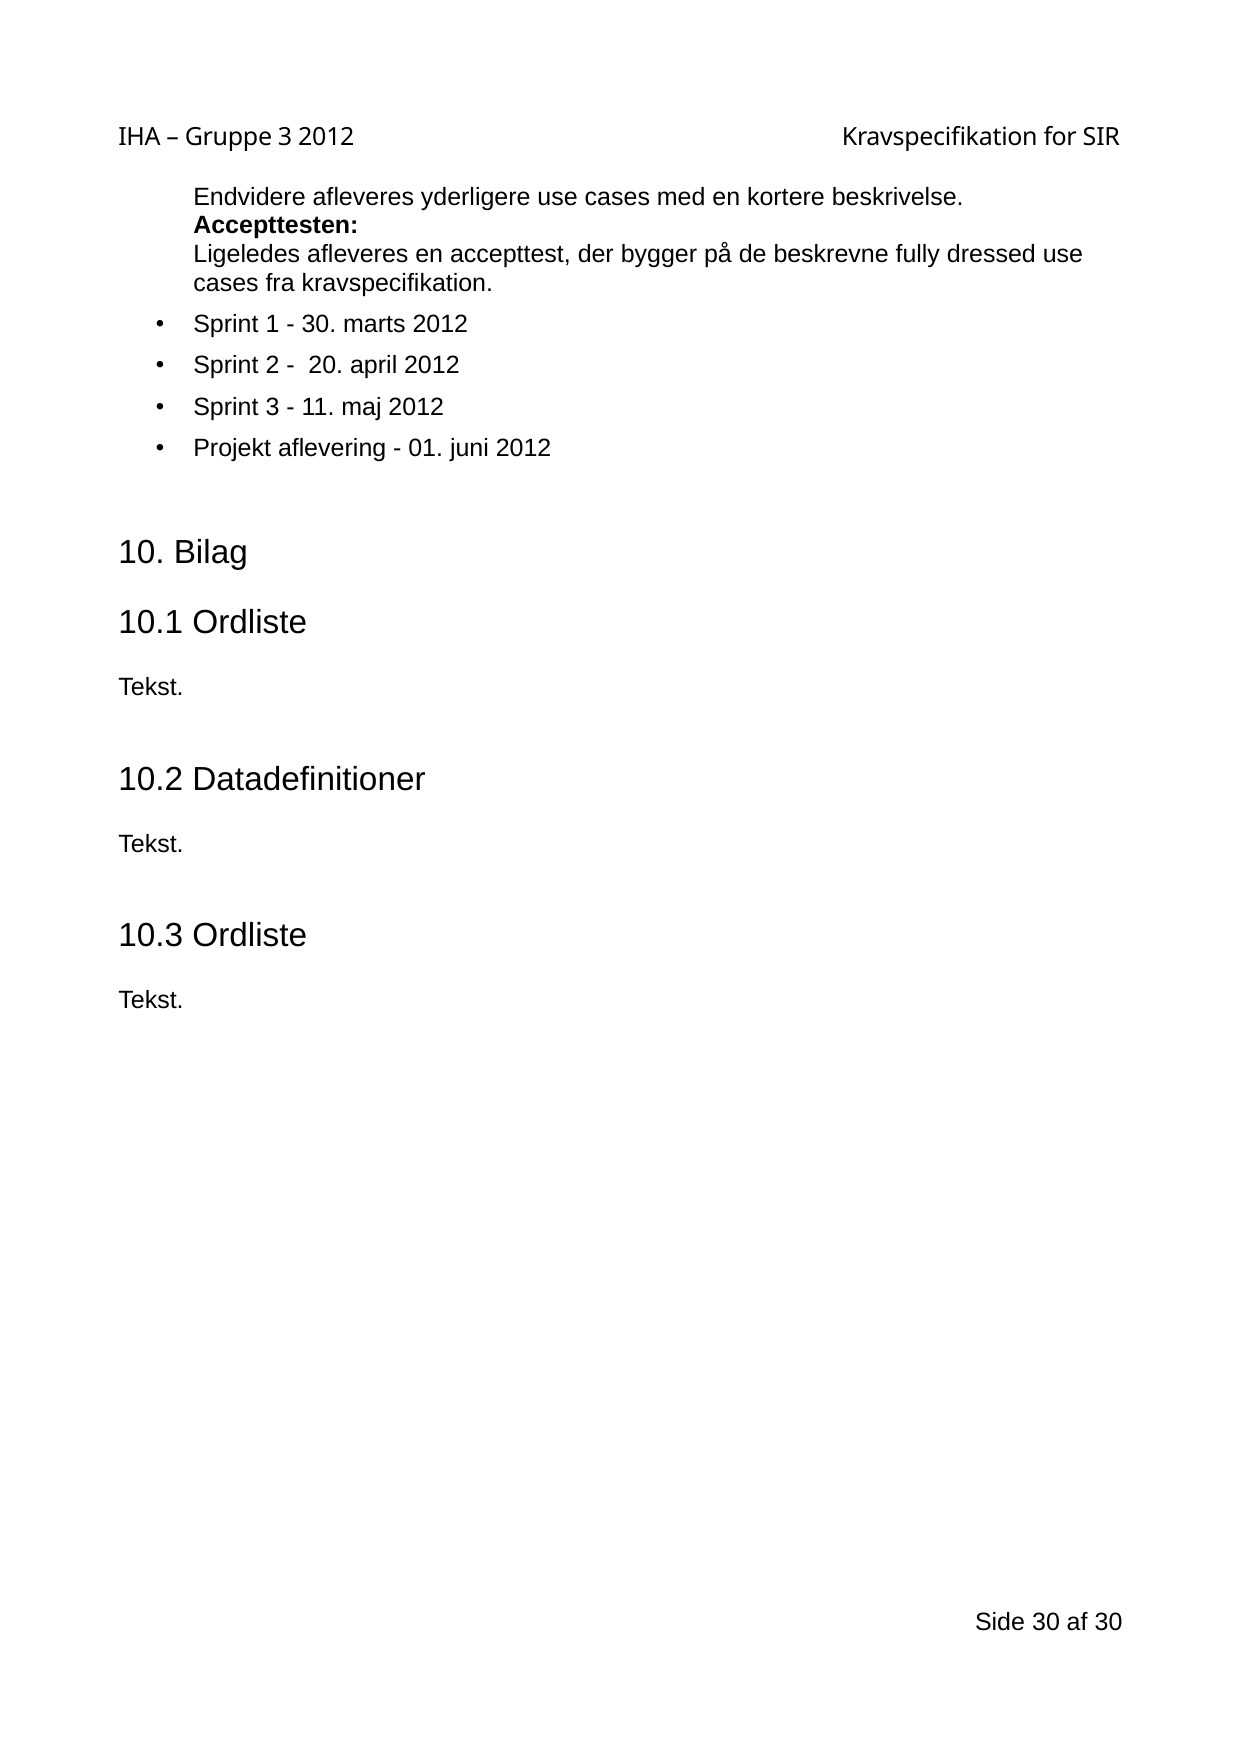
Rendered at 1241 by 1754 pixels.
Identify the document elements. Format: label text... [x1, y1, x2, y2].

text Tekst. [118, 829, 1122, 857]
list Sprint 2 - 20. april 2012 [156, 351, 1122, 379]
text 10.3 Ordliste [118, 915, 1122, 953]
list Sprint 3 - 11. maj 2012 [156, 392, 1122, 421]
list Projekt aflevering - 01. juni 2012 [156, 433, 1122, 462]
text Tekst. [118, 985, 1122, 1014]
list Endvidere afleveres yderligere use cases med en kortere beskrivelse. Accepttesten: Ligeledes afleveres en accepttest, der bygger på de beskrevne fully dressed use cases fra kravspecifikation. [156, 182, 1122, 297]
text Tekst. [118, 672, 1122, 701]
text 10. Bilag [118, 532, 1122, 571]
text 10.1 Ordliste [118, 602, 1122, 641]
text 10.2 Datadefinitioner [118, 758, 1122, 797]
list Sprint 1 - 30. marts 2012 [156, 309, 1122, 338]
